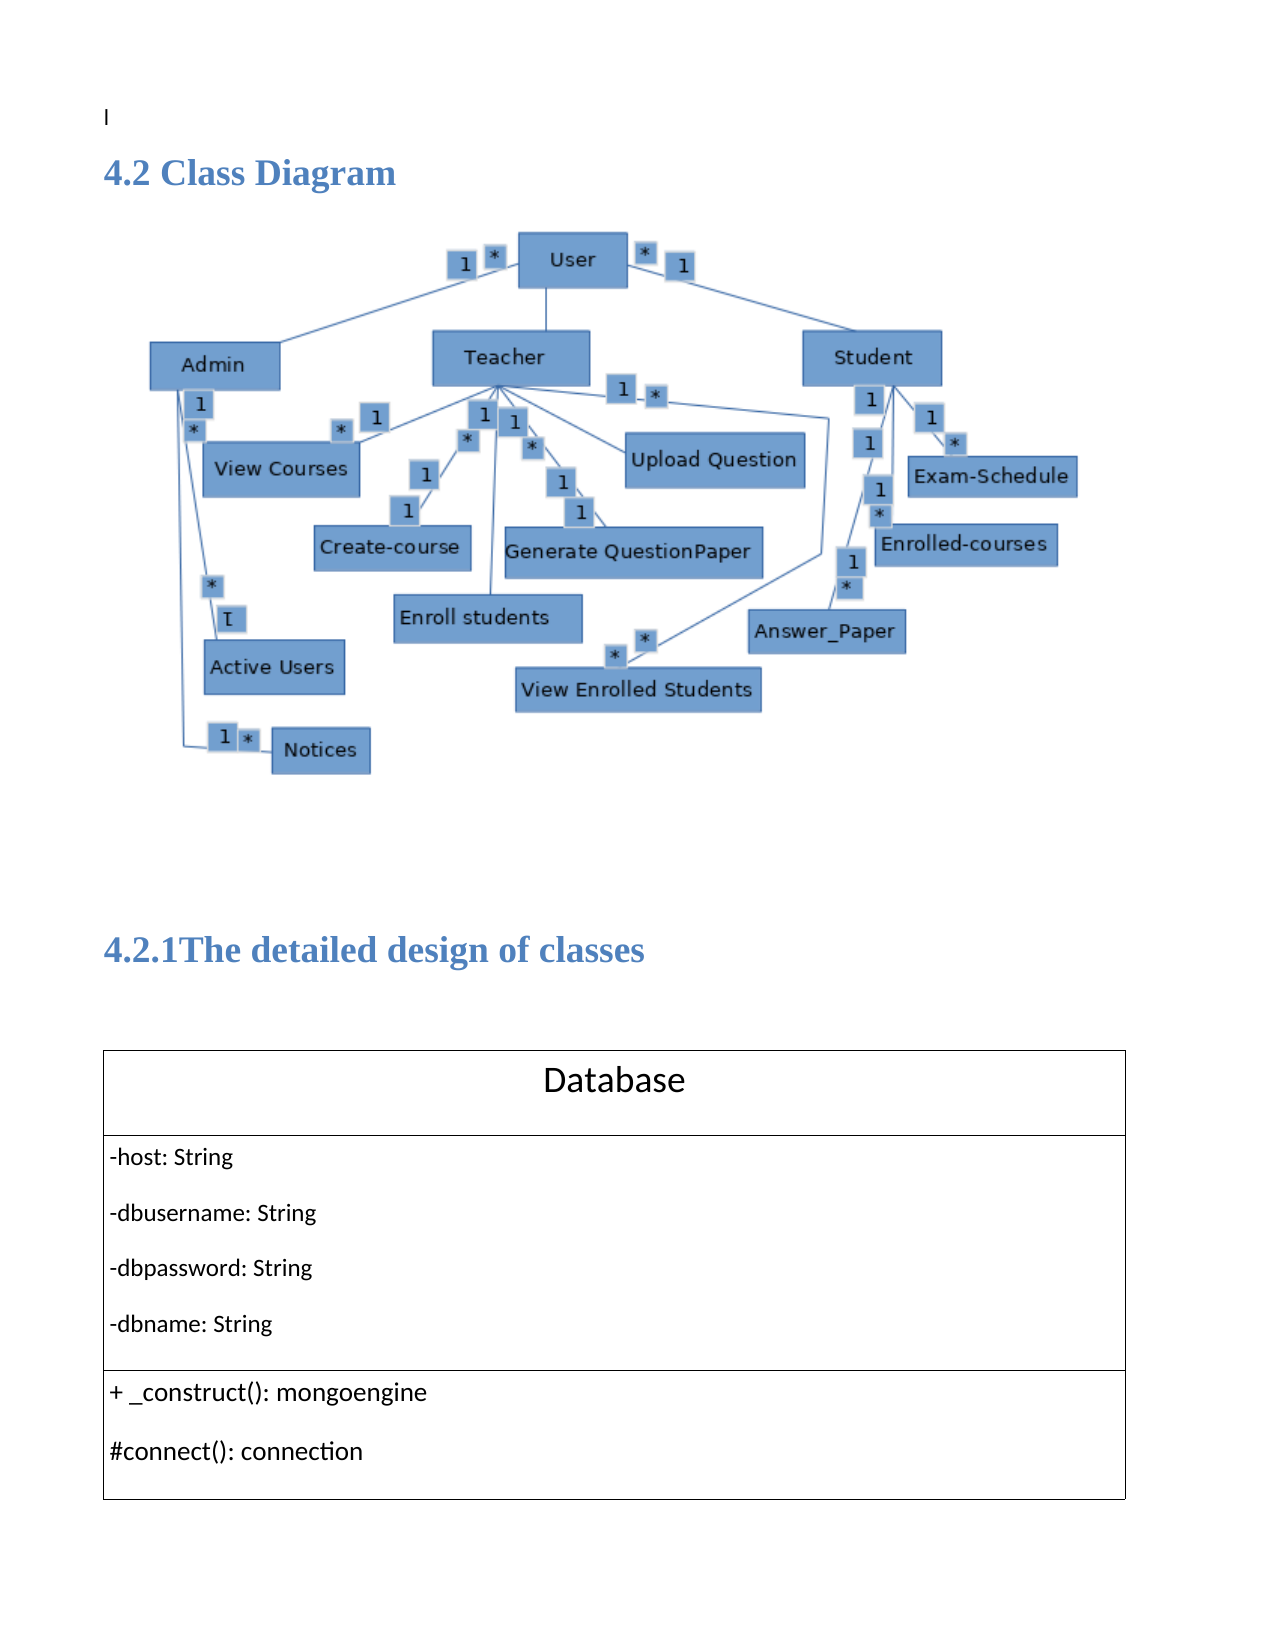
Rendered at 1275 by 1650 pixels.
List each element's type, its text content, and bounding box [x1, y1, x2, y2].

table_cell + _construct(): mongoengine #connect(): connection [104, 1371, 1125, 1498]
subtitle 4.2.1The detailed design of classes [103, 927, 1125, 970]
table_header Database [104, 1051, 1125, 1135]
table_cell -host: String -dbusername: String -dbpassword: String -dbname: String [104, 1136, 1125, 1370]
picture [126, 199, 1102, 823]
subtitle 4.2 Class Diagram [103, 150, 1125, 193]
